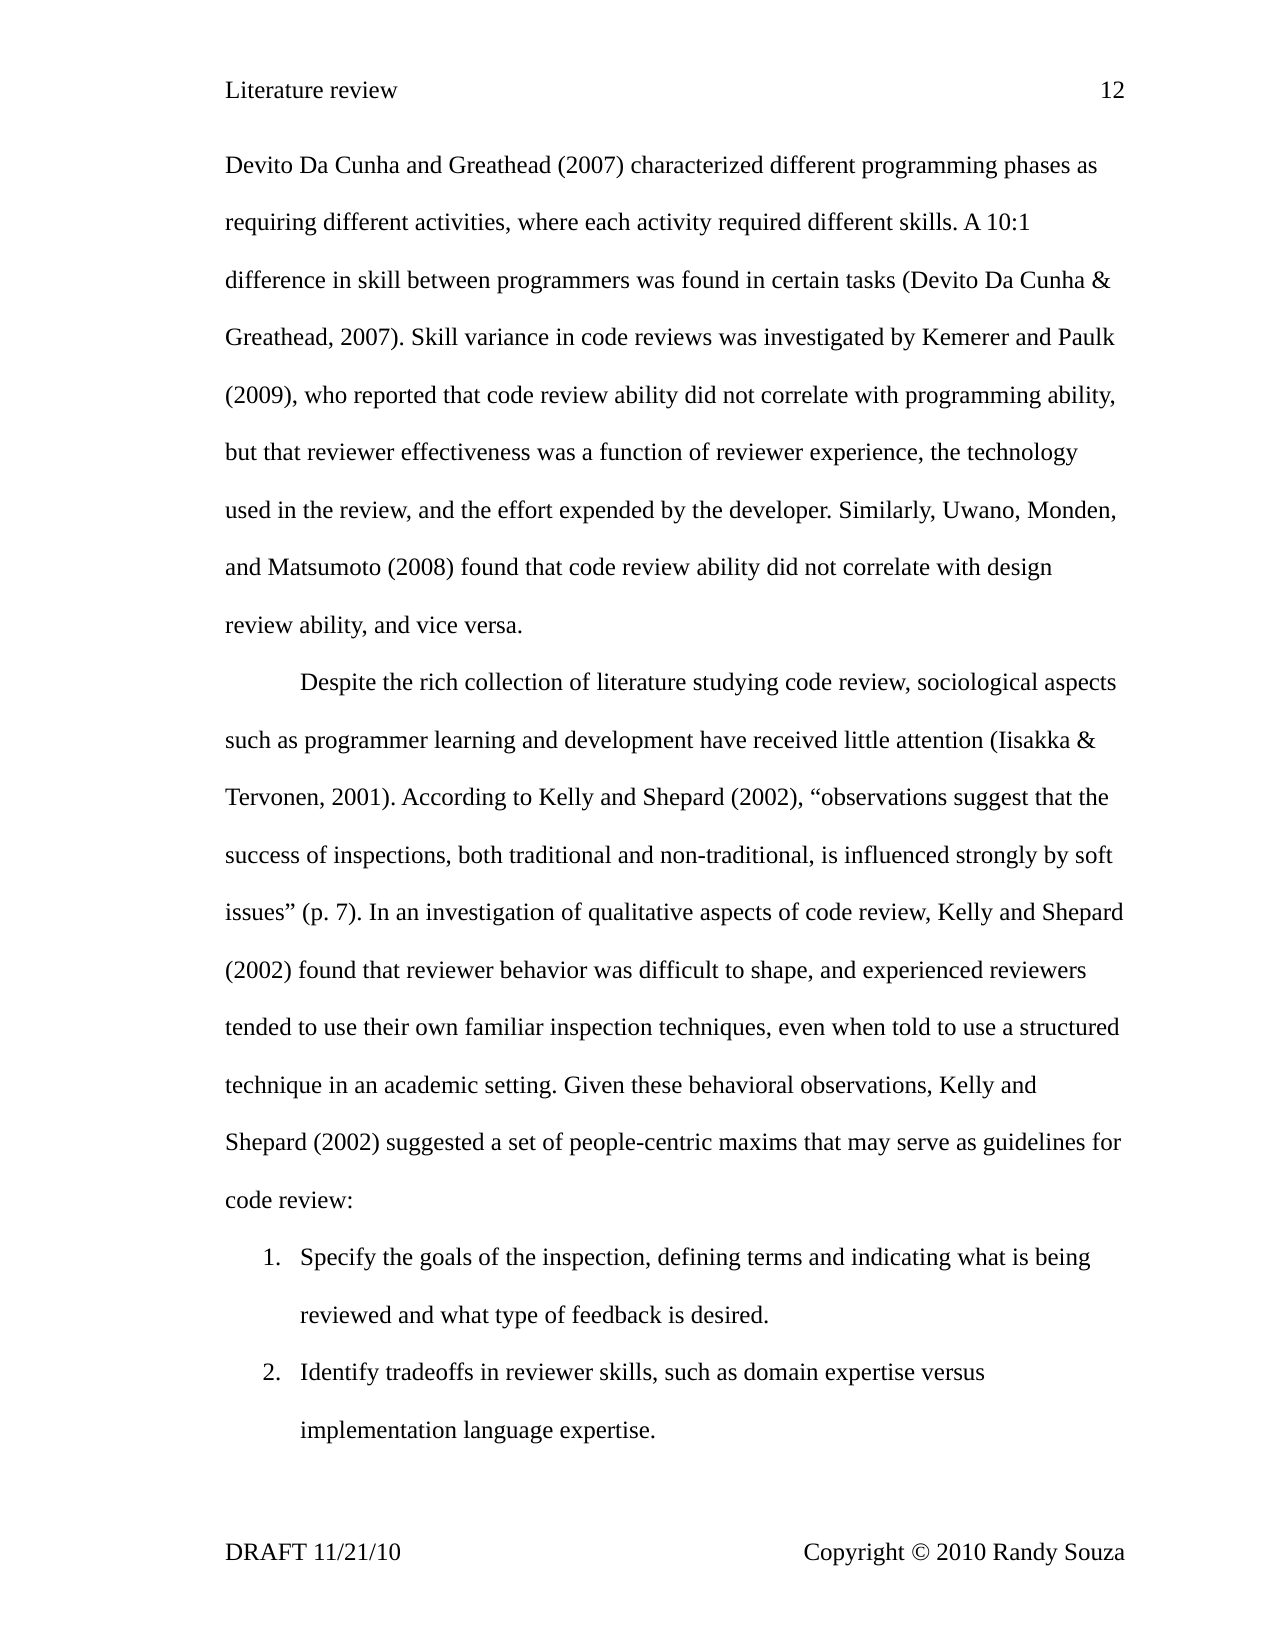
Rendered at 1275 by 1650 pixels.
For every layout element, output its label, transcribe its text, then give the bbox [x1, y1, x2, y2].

text Devito Da Cunha and Greathead (2007) characterized different programming phases as requiring different activities, where each activity required different skills. A 10:1 difference in skill between programmers was found in certain tasks (Devito Da Cunha & Greathead, 2007). Skill variance in code reviews was investigated by Kemerer and Paulk (2009), who reported that code review ability did not correlate with programming ability, but that reviewer effectiveness was a function of reviewer experience, the technology used in the review, and the effort expended by the developer. Similarly, Uwano, Monden, and Matsumoto (2008) found that code review ability did not correlate with design review ability, and vice versa. [225, 150, 1125, 639]
list Identify tradeoffs in reviewer skills, such as domain expertise versus implementation language expertise. [262, 1357, 1125, 1444]
list Specify the goals of the inspection, defining terms and indicating what is being reviewed and what type of feedback is desired. [262, 1242, 1125, 1329]
text Despite the rich collection of literature studying code review, sociological aspects such as programmer learning and development have received little attention (Iisakka & Tervonen, 2001). According to Kelly and Shepard (2002), “observations suggest that the success of inspections, both traditional and non-traditional, is influenced strongly by soft issues” (p. 7). In an investigation of qualitative aspects of code review, Kelly and Shepard (2002) found that reviewer behavior was difficult to shape, and experienced reviewers tended to use their own familiar inspection techniques, even when told to use a structured technique in an academic setting. Given these behavioral observations, Kelly and Shepard (2002) suggested a set of people-centric maxims that may serve as guidelines for code review: [225, 667, 1125, 1214]
